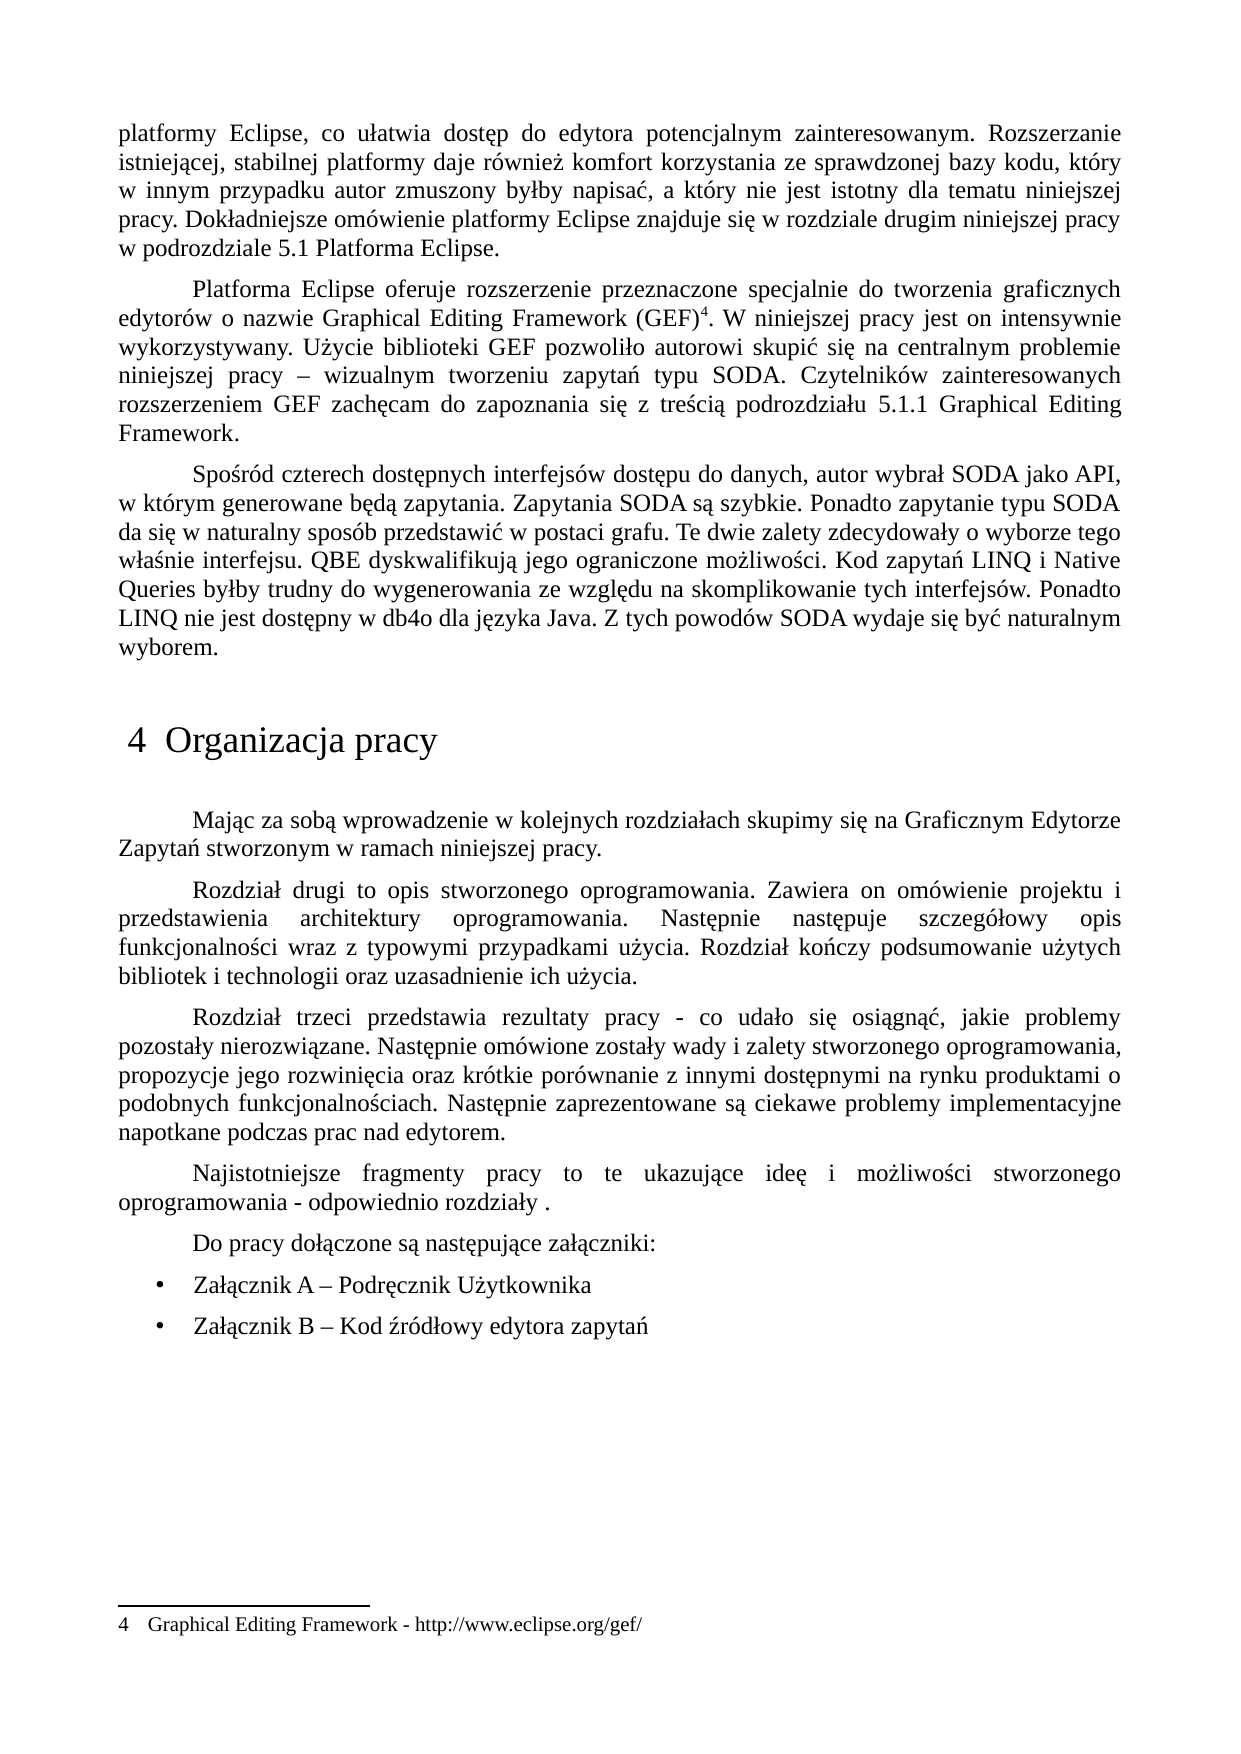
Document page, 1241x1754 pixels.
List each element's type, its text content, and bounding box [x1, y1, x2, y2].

text Rozdział drugi to opis stworzonego oprogramowania. Zawiera on omówienie projektu i przedstawienia architektury oprogramowania. Następnie następuje szczegółowy opis funkcjonalności wraz z typowymi przypadkami użycia. Rozdział kończy podsumowanie użytych bibliotek i technologii oraz uzasadnienie ich użycia. [118, 875, 1122, 990]
list Załącznik B – Kod źródłowy edytora zapytań [156, 1311, 1122, 1340]
text Mając za sobą wprowadzenie w kolejnych rozdziałach skupimy się na Graficznym Edytorze Zapytań stworzonym w ramach niniejszej pracy. [118, 805, 1122, 862]
text Najistotniejsze fragmenty pracy to te ukazujące ideę i możliwości stworzonego oprogramowania - odpowiednio rozdziały . [118, 1158, 1122, 1216]
text Spośród czterech dostępnych interfejsów dostępu do danych, autor wybrał SODA jako API, w którym generowane będą zapytania. Zapytania SODA są szybkie. Ponadto zapytanie typu SODA da się w naturalny sposób przedstawić w postaci grafu. Te dwie zalety zdecydowały o wyborze tego właśnie interfejsu. QBE dyskwalifikują jego ograniczone możliwości. Kod zapytań LINQ i Native Queries byłby trudny do wygenerowania ze względu na skomplikowanie tych interfejsów. Ponadto LINQ nie jest dostępny w db4o dla języka Java. Z tych powodów SODA wydaje się być naturalnym wyborem. [118, 459, 1122, 661]
text Rozdział trzeci przedstawia rezultaty pracy - co udało się osiągnąć, jakie problemy pozostały nierozwiązane. Następnie omówione zostały wady i zalety stworzonego oprogramowania, propozycje jego rozwinięcia oraz krótkie porównanie z innymi dostępnymi na rynku produktami o podobnych funkcjonalnościach. Następnie zaprezentowane są ciekawe problemy implementacyjne napotkane podczas prac nad edytorem. [118, 1002, 1122, 1146]
subtitle Organizacja pracy [118, 717, 1122, 761]
text Do pracy dołączone są następujące załączniki: [118, 1228, 1122, 1257]
text platformy Eclipse, co ułatwia dostęp do edytora potencjalnym zainteresowanym. Rozszerzanie istniejącej, stabilnej platformy daje również komfort korzystania ze sprawdzonej bazy kodu, który w innym przypadku autor zmuszony byłby napisać, a który nie jest istotny dla tematu niniejszej pracy. Dokładniejsze omówienie platformy Eclipse znajduje się w rozdziale drugim niniejszej pracy w podrozdziale 5.1 Platforma Eclipse. [118, 118, 1122, 262]
list Załącznik A – Podręcznik Użytkownika [156, 1270, 1122, 1298]
text Graphical Editing Framework - http://www.eclipse.org/gef/ [118, 1612, 1122, 1636]
text Platforma Eclipse oferuje rozszerzenie przeznaczone specjalnie do tworzenia graficznych edytorów o nazwie Graphical Editing Framework (GEF). W niniejszej pracy jest on intensywnie wykorzystywany. Użycie biblioteki GEF pozwoliło autorowi skupić się na centralnym problemie niniejszej pracy – wizualnym tworzeniu zapytań typu SODA. Czytelników zainteresowanych rozszerzeniem GEF zachęcam do zapoznania się z treścią podrozdziału 5.1.1 Graphical Editing Framework. [118, 274, 1122, 447]
